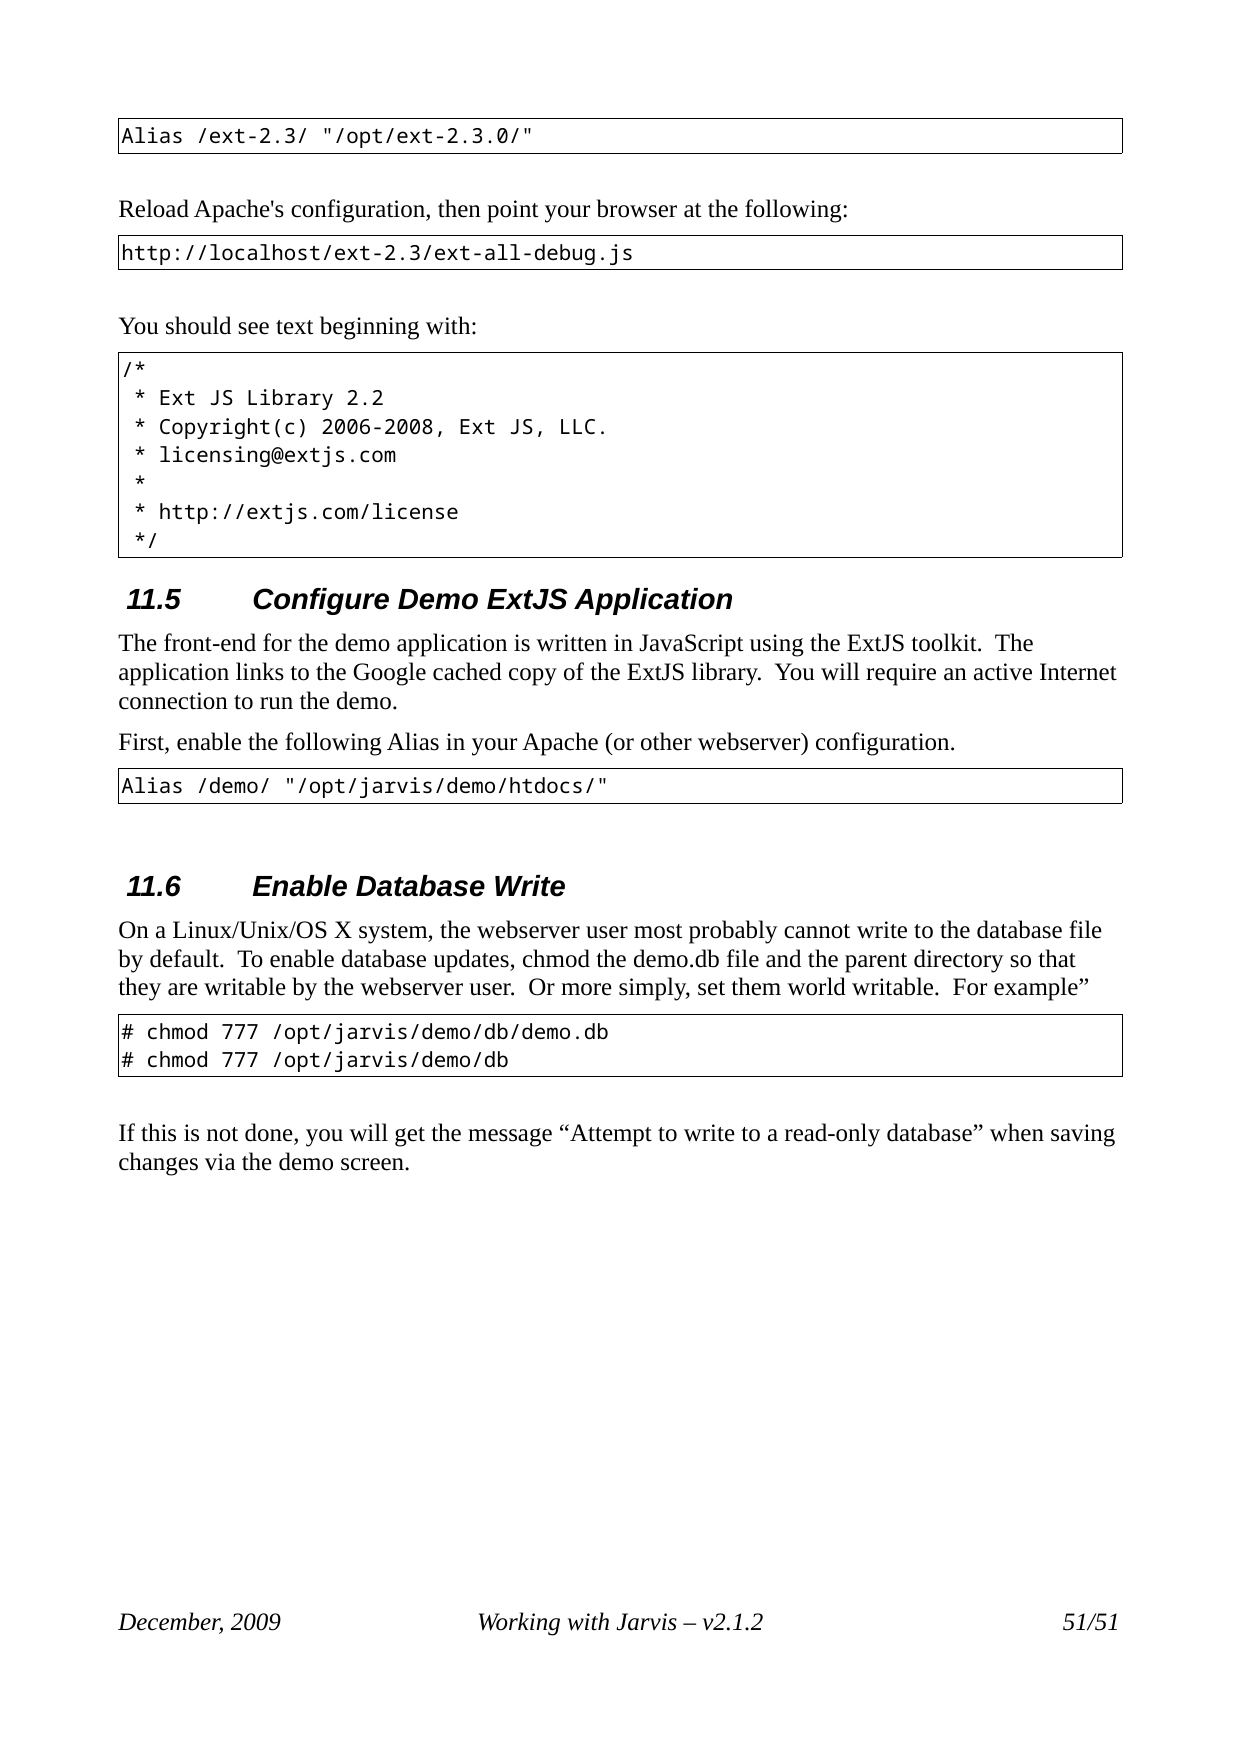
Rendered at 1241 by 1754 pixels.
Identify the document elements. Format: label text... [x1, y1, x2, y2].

text * licensing@extjs.com [119, 437, 1122, 466]
text Alias /demo/ "/opt/jarvis/demo/htdocs/" [119, 769, 1122, 803]
subtitle Enable Database Write [118, 869, 1122, 902]
text */ [119, 523, 1122, 557]
text /* [119, 353, 1122, 381]
text * [119, 466, 1122, 494]
text * http://extjs.com/license [119, 494, 1122, 523]
subtitle Configure Demo ExtJS Application [118, 582, 1122, 616]
text http://localhost/ext-2.3/ext-all-debug.js [119, 236, 1122, 269]
text * Copyright(c) 2006-2008, Ext JS, LLC. [119, 409, 1122, 437]
text Reload Apache's configuration, then point your browser at the following: [118, 194, 1122, 223]
text Alias /ext-2.3/ "/opt/ext-2.3.0/" [119, 119, 1122, 153]
text If this is not done, you will get the message “Attempt to write to a read-only database” when saving changes via the demo screen. [118, 1118, 1122, 1175]
text # chmod 777 /opt/jarvis/demo/db/demo.db [119, 1015, 1122, 1042]
text First, enable the following Alias in your Apache (or other webserver) configuration. [118, 727, 1122, 756]
text # chmod 777 /opt/jarvis/demo/db [119, 1042, 1122, 1076]
text You should see text beginning with: [118, 311, 1122, 339]
text * Ext JS Library 2.2 [119, 381, 1122, 409]
text On a Linux/Unix/OS X system, the webserver user most probably cannot write to the database file by default. To enable database updates, chmod the demo.db file and the parent directory so that they are writable by the webserver user. Or more simply, set them world writable. For example” [118, 915, 1122, 1001]
text The front-end for the demo application is written in JavaScript using the ExtJS toolkit. The application links to the Google cached copy of the ExtJS library. You will require an active Internet connection to run the demo. [118, 628, 1122, 714]
